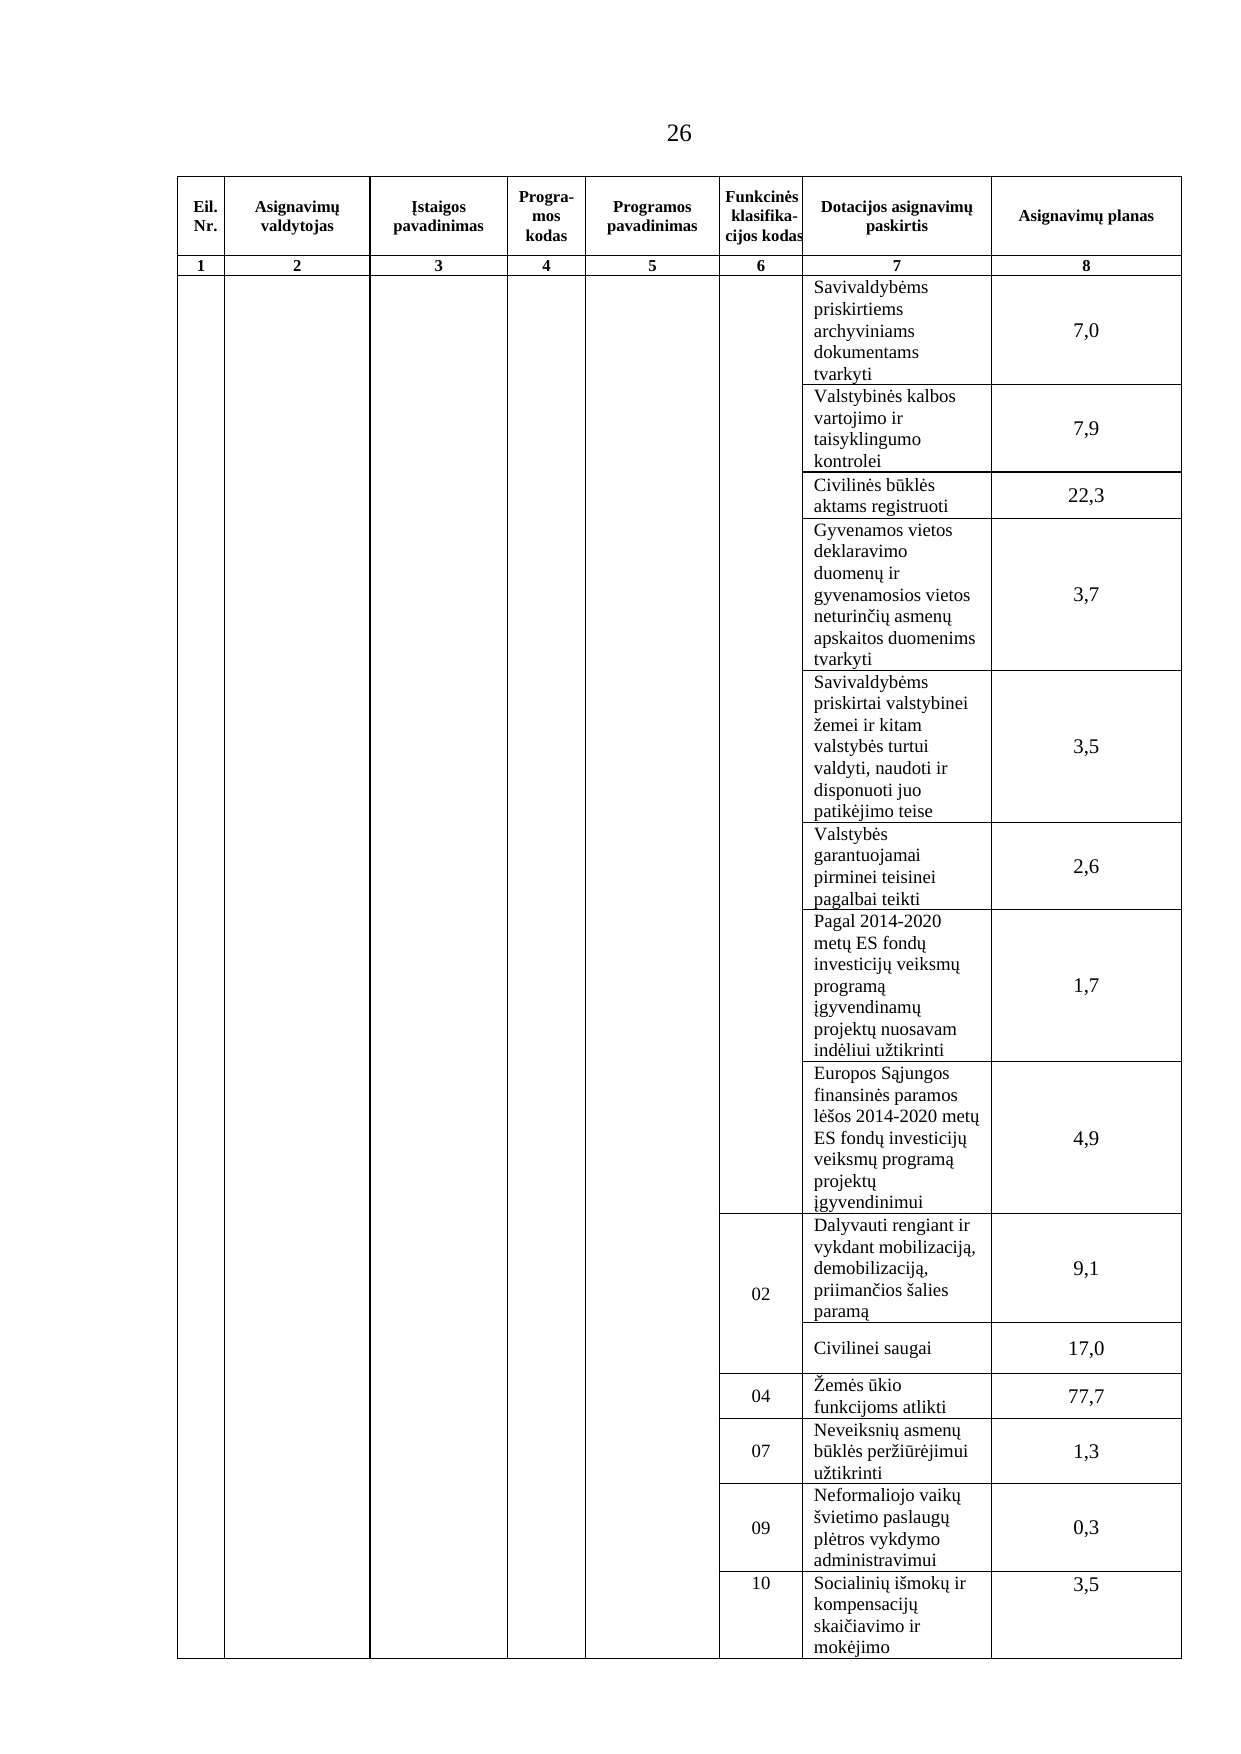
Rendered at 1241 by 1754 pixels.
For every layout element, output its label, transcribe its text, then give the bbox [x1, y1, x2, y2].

table_cell 9,1 [992, 1214, 1181, 1322]
table_cell 2,6 [992, 823, 1181, 909]
table_cell Savivaldybėms priskirtiems archyviniams dokumentams tvarkyti [803, 276, 991, 384]
table_header Programos pavadinimas [586, 177, 719, 255]
table_cell Pagal 2014-2020 metų ES fondų investicijų veiksmų programą įgyvendinamų projektų nuosavam indėliui užtikrinti [803, 910, 991, 1061]
table_header Asignavimų valdytojas [225, 177, 369, 255]
table_cell 5 [586, 256, 719, 275]
table_cell 3 [371, 256, 507, 275]
table_cell 3,5 [992, 1572, 1181, 1658]
table_cell 10 [720, 1572, 802, 1658]
table_cell [508, 276, 585, 1658]
table_cell Socialinių išmokų ir kompensacijų skaičiavimo ir mokėjimo [803, 1572, 991, 1658]
table_cell 4,9 [992, 1062, 1181, 1213]
table_cell 0,3 [992, 1484, 1181, 1571]
table_cell 8 [992, 256, 1181, 275]
table_cell 7 [803, 256, 991, 275]
table_cell Žemės ūkio funkcijoms atlikti [803, 1374, 991, 1417]
table_cell Neformaliojo vaikų švietimo paslaugų plėtros vykdymo administravimui [803, 1484, 991, 1571]
table_cell 3,7 [992, 519, 1181, 670]
table_cell Civilinės būklės aktams registruoti [803, 473, 991, 518]
table_cell Europos Sąjungos finansinės paramos lėšos 2014-2020 metų ES fondų investicijų veiksmų programą projektų įgyvendinimui [803, 1062, 991, 1213]
table_cell 7,9 [992, 385, 1181, 471]
table_cell 3,5 [992, 671, 1181, 822]
table_cell 09 [720, 1484, 802, 1571]
table_cell 17,0 [992, 1323, 1181, 1373]
table_cell Valstybės garantuojamai pirminei teisinei pagalbai teikti [803, 823, 991, 909]
table_cell [720, 276, 802, 1213]
table_cell 4 [508, 256, 585, 275]
table_cell [586, 276, 719, 1658]
table_header Funkcinės klasifika-cijos kodas [720, 177, 802, 255]
table_cell 07 [720, 1419, 802, 1483]
table_cell [178, 276, 224, 1658]
table_cell 6 [720, 256, 802, 275]
table_cell 04 [720, 1374, 802, 1417]
table_cell Gyvenamos vietos deklaravimo duomenų ir gyvenamosios vietos neturinčių asmenų apskaitos duomenims tvarkyti [803, 519, 991, 670]
table_cell Valstybinės kalbos vartojimo ir taisyklingumo kontrolei [803, 385, 991, 471]
table_cell [371, 276, 507, 1658]
table_cell Civilinei saugai [803, 1323, 991, 1373]
table_cell 1 [178, 256, 224, 275]
table_cell 1,3 [992, 1419, 1181, 1483]
table_cell 7,0 [992, 276, 1181, 384]
table_cell Savivaldybėms priskirtai valstybinei žemei ir kitam valstybės turtui valdyti, naudoti ir disponuoti juo patikėjimo teise [803, 671, 991, 822]
table_header Progra-mos kodas [508, 177, 585, 255]
table_cell Neveiksnių asmenų būklės peržiūrėjimui užtikrinti [803, 1419, 991, 1483]
table_header Asignavimų planas [992, 177, 1181, 255]
table_cell Dalyvauti rengiant ir vykdant mobilizaciją, demobilizaciją, priimančios šalies paramą [803, 1214, 991, 1322]
table_cell 77,7 [992, 1374, 1181, 1417]
table_cell 22,3 [992, 473, 1181, 518]
table_cell 1,7 [992, 910, 1181, 1061]
table_header Dotacijos asignavimų paskirtis [803, 177, 991, 255]
table_header Įstaigos pavadinimas [371, 177, 507, 255]
table_cell 02 [720, 1214, 802, 1373]
table_cell [225, 276, 369, 1658]
table_header Eil. Nr. [178, 177, 224, 255]
table_cell 2 [225, 256, 369, 275]
